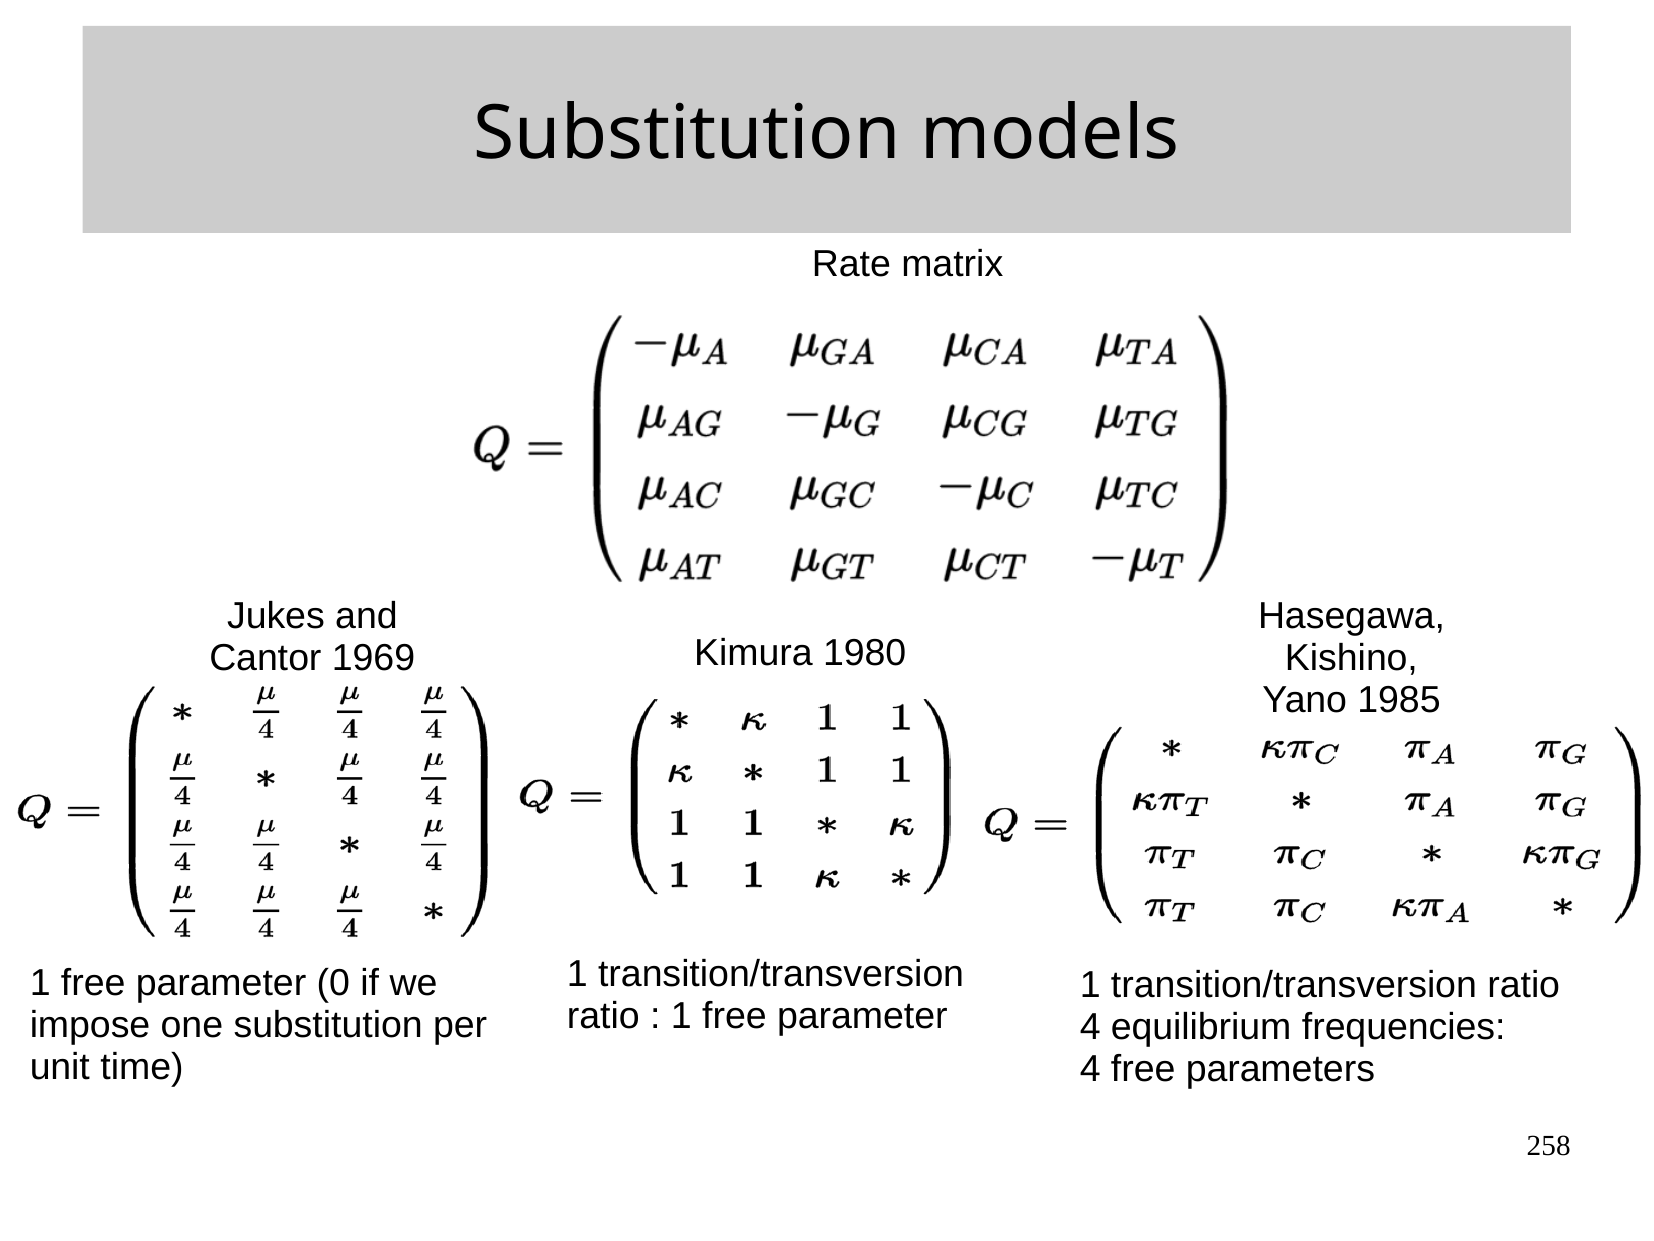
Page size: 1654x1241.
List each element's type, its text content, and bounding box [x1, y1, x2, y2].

text_box Hasegawa, Kishino, Yano 1985 [1224, 586, 1480, 728]
title Substitution models [82, 25, 1571, 233]
text_box 1 transition/transversion ratio 4 equilibrium frequencies: 4 free parameters [1065, 955, 1636, 1111]
text_box 1 transition/transversion ratio : 1 free parameter [552, 945, 991, 1170]
picture [4, 676, 506, 949]
text_box Rate matrix [660, 234, 1156, 334]
picture [515, 699, 961, 900]
text_box 1 free parameter (0 if we impose one substitution per unit time) [15, 954, 552, 1096]
picture [983, 725, 1654, 933]
text_box Jukes and Cantor 1969 [184, 586, 440, 727]
picture [433, 300, 1252, 615]
text_box Kimura 1980 [679, 624, 935, 764]
